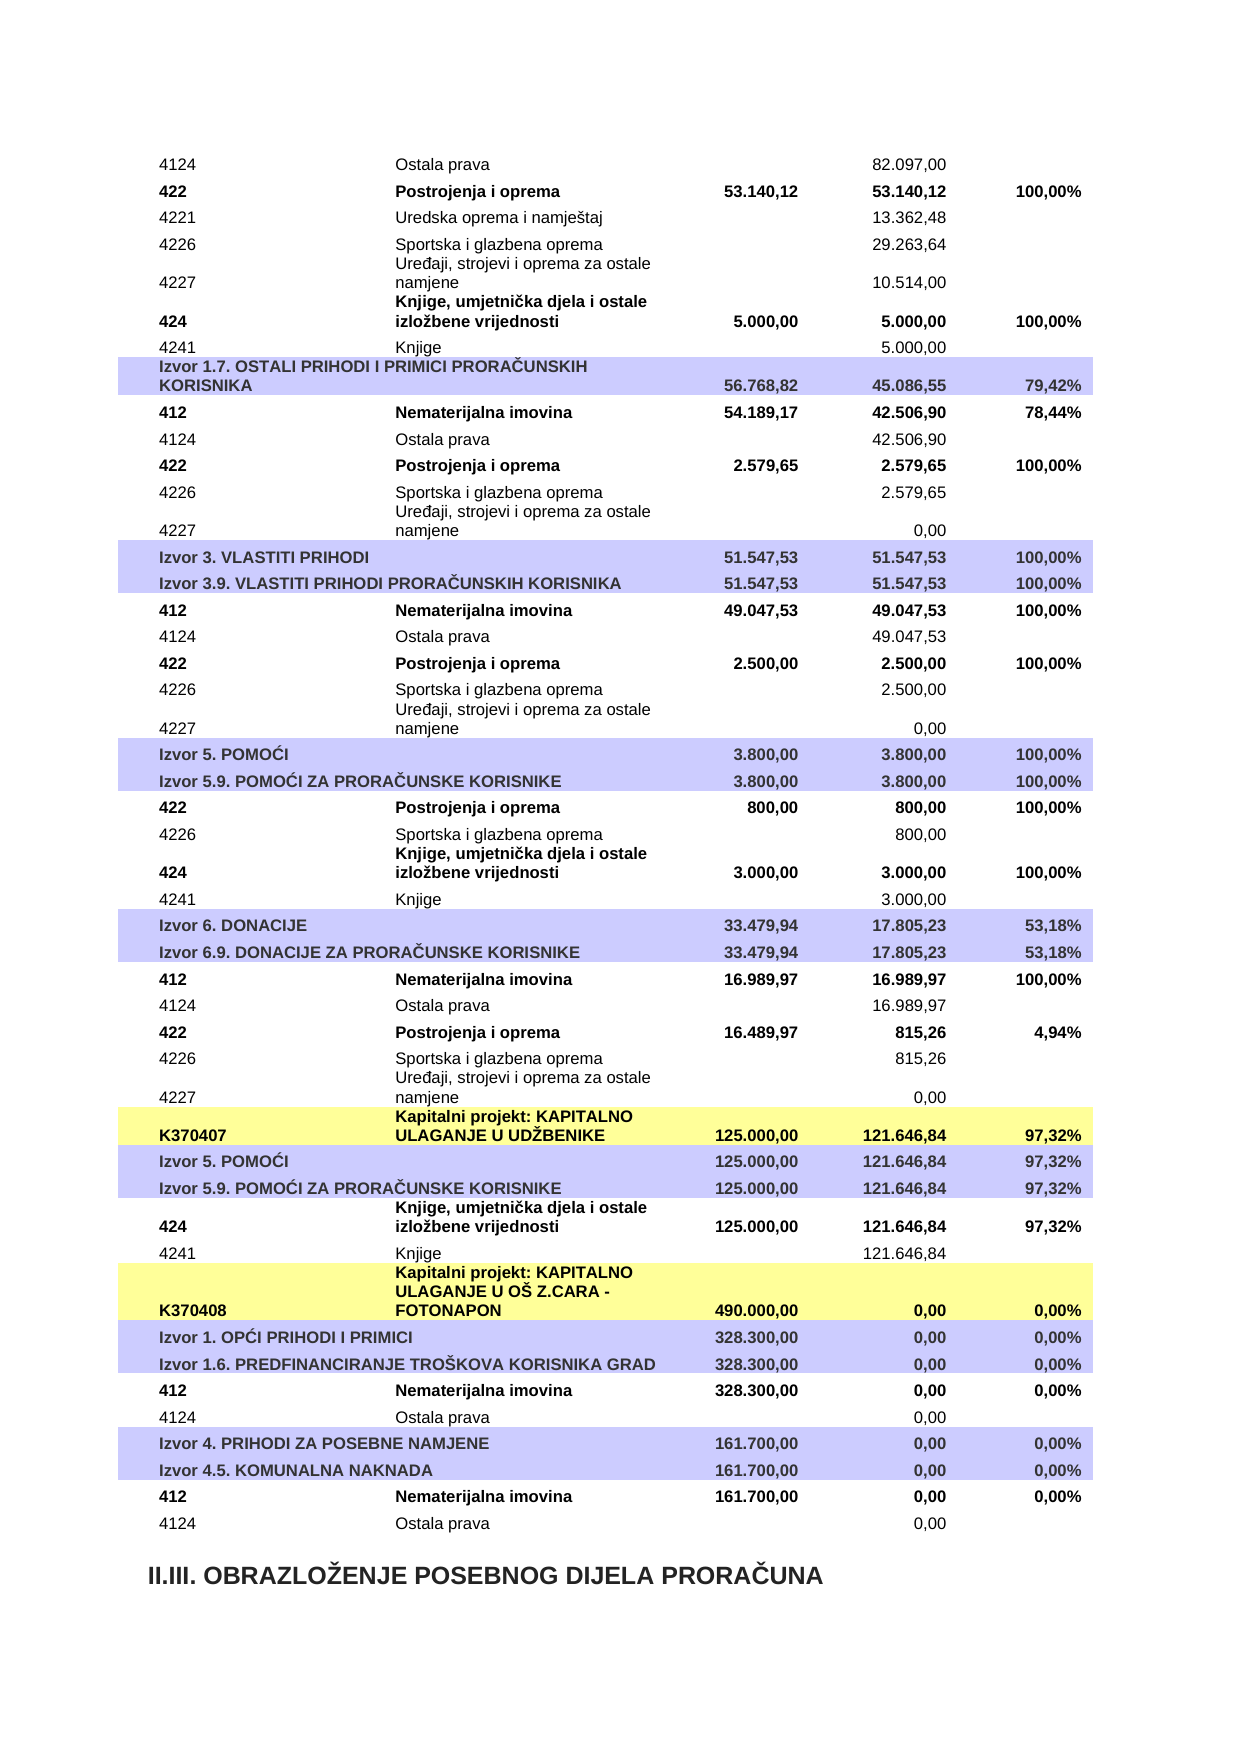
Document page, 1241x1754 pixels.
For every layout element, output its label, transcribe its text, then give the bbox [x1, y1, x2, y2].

table_cell Izvor 4.5. KOMUNALNA NAKNADA [148, 1453, 679, 1480]
table_cell 4226 [148, 673, 384, 699]
table_cell 42.506,90 [809, 422, 957, 448]
table_cell 412 [148, 1374, 384, 1400]
table_cell 51.547,53 [809, 567, 957, 593]
table_cell 3.000,00 [809, 882, 957, 909]
table_cell [957, 422, 1093, 448]
table_cell 4226 [148, 1042, 384, 1068]
table_cell 121.646,84 [809, 1145, 957, 1171]
table_cell [957, 1506, 1093, 1533]
table_cell 0,00% [957, 1480, 1093, 1506]
table_cell Izvor 5. POMOĆI [148, 1145, 679, 1171]
table_cell Kapitalni projekt: KAPITALNO ULAGANJE U OŠ Z.CARA - FOTONAPON [384, 1263, 679, 1320]
table_cell K370408 [148, 1263, 384, 1320]
table_cell 800,00 [809, 791, 957, 817]
table_cell 4227 [148, 1068, 384, 1107]
table_cell 161.700,00 [679, 1480, 809, 1506]
table_cell 3.800,00 [679, 764, 809, 791]
table_cell Nematerijalna imovina [384, 395, 679, 422]
table_cell [957, 227, 1093, 254]
table_cell [118, 1042, 148, 1068]
table_cell 4226 [148, 818, 384, 844]
table_cell [957, 1042, 1093, 1068]
table_cell Knjige, umjetnička djela i ostale izložbene vrijednosti [384, 1198, 679, 1236]
table_cell 16.989,97 [809, 989, 957, 1015]
table_cell Knjige [384, 882, 679, 909]
table_cell 2.579,65 [679, 449, 809, 475]
table_cell 3.800,00 [809, 764, 957, 791]
table_cell 78,44% [957, 395, 1093, 422]
table_cell 3.000,00 [809, 844, 957, 882]
table_cell [118, 1236, 148, 1263]
table_cell [957, 882, 1093, 909]
table_cell [957, 254, 1093, 292]
table_cell [118, 422, 148, 448]
table_cell 5.000,00 [809, 292, 957, 331]
table_cell 4124 [148, 422, 384, 448]
table_cell [679, 502, 809, 540]
table_cell 4124 [148, 1506, 384, 1533]
table_cell Sportska i glazbena oprema [384, 1042, 679, 1068]
table_cell [118, 331, 148, 357]
table_cell 121.646,84 [809, 1198, 957, 1236]
table_cell 97,32% [957, 1107, 1093, 1145]
table_cell [118, 1107, 148, 1145]
table_cell 0,00% [957, 1320, 1093, 1347]
table_cell 100,00% [957, 567, 1093, 593]
table_cell Nematerijalna imovina [384, 1374, 679, 1400]
table_cell Uredska oprema i namještaj [384, 201, 679, 227]
table_cell [118, 646, 148, 673]
table_cell [118, 909, 148, 935]
table_cell Knjige, umjetnička djela i ostale izložbene vrijednosti [384, 292, 679, 331]
table_cell 100,00% [957, 764, 1093, 791]
table_cell 328.300,00 [679, 1320, 809, 1347]
table_cell Nematerijalna imovina [384, 1480, 679, 1506]
table_cell 4124 [148, 989, 384, 1015]
table_cell [679, 1068, 809, 1107]
table_cell 3.000,00 [679, 844, 809, 882]
table_cell Sportska i glazbena oprema [384, 227, 679, 254]
table_cell 56.768,82 [679, 357, 809, 395]
table_cell Kapitalni projekt: KAPITALNO ULAGANJE U UDŽBENIKE [384, 1107, 679, 1145]
table_cell 49.047,53 [809, 620, 957, 646]
table_cell 4226 [148, 227, 384, 254]
table_cell Izvor 6. DONACIJE [148, 909, 679, 935]
table_cell [679, 1236, 809, 1263]
table_cell [679, 422, 809, 448]
table_cell 0,00% [957, 1263, 1093, 1320]
table_cell 100,00% [957, 540, 1093, 567]
table_cell [118, 1198, 148, 1236]
table_cell 53.140,12 [679, 174, 809, 201]
table_cell [118, 174, 148, 201]
table_cell 125.000,00 [679, 1107, 809, 1145]
table_cell 51.547,53 [679, 567, 809, 593]
table_cell Izvor 4. PRIHODI ZA POSEBNE NAMJENE [148, 1427, 679, 1453]
table_cell 0,00% [957, 1347, 1093, 1373]
table_cell 161.700,00 [679, 1427, 809, 1453]
table_cell 3.800,00 [809, 738, 957, 764]
table_cell [118, 227, 148, 254]
table_cell 412 [148, 395, 384, 422]
table_cell 100,00% [957, 844, 1093, 882]
table_cell 424 [148, 292, 384, 331]
table_cell 0,00 [809, 1480, 957, 1506]
table_cell [957, 989, 1093, 1015]
table_cell [118, 882, 148, 909]
table_cell Sportska i glazbena oprema [384, 818, 679, 844]
table_cell [118, 593, 148, 620]
table_cell Izvor 5.9. POMOĆI ZA PRORAČUNSKE KORISNIKE [148, 764, 679, 791]
table_cell 0,00 [809, 1427, 957, 1453]
table_cell [679, 1400, 809, 1427]
table_cell 2.500,00 [809, 646, 957, 673]
table_cell Postrojenja i oprema [384, 1015, 679, 1042]
text II.III. OBRAZLOŽENJE POSEBNOG DIJELA PRORAČUNA [148, 1561, 1093, 1590]
table_cell Postrojenja i oprema [384, 791, 679, 817]
table_cell 0,00 [809, 1453, 957, 1480]
table_cell 29.263,64 [809, 227, 957, 254]
table_cell 0,00 [809, 1320, 957, 1347]
table_cell [118, 357, 148, 395]
table_cell [679, 1042, 809, 1068]
table_cell Uređaji, strojevi i oprema za ostale namjene [384, 1068, 679, 1107]
table_cell [118, 254, 148, 292]
table_cell [679, 620, 809, 646]
table_cell 45.086,55 [809, 357, 957, 395]
table_cell 100,00% [957, 449, 1093, 475]
table_cell 125.000,00 [679, 1171, 809, 1198]
table_cell [118, 844, 148, 882]
table_cell [118, 1068, 148, 1107]
table_cell Izvor 1. OPĆI PRIHODI I PRIMICI [148, 1320, 679, 1347]
table_cell Uređaji, strojevi i oprema za ostale namjene [384, 254, 679, 292]
table_cell 328.300,00 [679, 1347, 809, 1373]
table_cell 412 [148, 962, 384, 988]
table_cell 16.989,97 [679, 962, 809, 988]
table_cell [118, 791, 148, 817]
table_cell 422 [148, 791, 384, 817]
table_cell 815,26 [809, 1042, 957, 1068]
table_cell [118, 449, 148, 475]
table_cell [957, 331, 1093, 357]
table_cell 0,00 [809, 1400, 957, 1427]
table_cell Knjige [384, 331, 679, 357]
table_cell 800,00 [809, 818, 957, 844]
table_cell 422 [148, 1015, 384, 1042]
table_cell [118, 540, 148, 567]
table_cell 4241 [148, 882, 384, 909]
table_cell [679, 254, 809, 292]
table_cell [118, 567, 148, 593]
table_cell 51.547,53 [809, 540, 957, 567]
table_cell Ostala prava [384, 422, 679, 448]
table_cell Ostala prava [384, 1506, 679, 1533]
table_cell Uređaji, strojevi i oprema za ostale namjene [384, 699, 679, 738]
table_cell Knjige [384, 1236, 679, 1263]
table_cell [118, 201, 148, 227]
table_cell 2.500,00 [679, 646, 809, 673]
table_cell Nematerijalna imovina [384, 593, 679, 620]
table_cell 0,00 [809, 1347, 957, 1373]
table_cell [118, 962, 148, 988]
table_cell 4227 [148, 254, 384, 292]
table_cell 424 [148, 844, 384, 882]
table_cell Ostala prava [384, 620, 679, 646]
table_cell 4227 [148, 699, 384, 738]
table_cell [957, 1400, 1093, 1427]
table_cell K370407 [148, 1107, 384, 1145]
table_cell [118, 1506, 148, 1533]
table_cell 0,00% [957, 1427, 1093, 1453]
table_cell 3.800,00 [679, 738, 809, 764]
table_cell Nematerijalna imovina [384, 962, 679, 988]
table_cell 490.000,00 [679, 1263, 809, 1320]
table_cell 100,00% [957, 791, 1093, 817]
table_cell [118, 620, 148, 646]
table_cell 815,26 [809, 1015, 957, 1042]
table_cell [957, 475, 1093, 502]
table_cell 0,00 [809, 1068, 957, 1107]
table_cell 49.047,53 [679, 593, 809, 620]
table_cell [118, 989, 148, 1015]
table_cell [118, 1480, 148, 1506]
table_cell 100,00% [957, 174, 1093, 201]
table_cell Izvor 6.9. DONACIJE ZA PRORAČUNSKE KORISNIKE [148, 935, 679, 962]
table_cell 97,32% [957, 1171, 1093, 1198]
table_cell Sportska i glazbena oprema [384, 475, 679, 502]
table_cell [957, 699, 1093, 738]
table_cell 0,00 [809, 502, 957, 540]
table_cell Ostala prava [384, 989, 679, 1015]
table_cell [118, 1263, 148, 1320]
table_cell 100,00% [957, 593, 1093, 620]
table_cell 82.097,00 [809, 148, 957, 174]
table_cell Izvor 1.7. OSTALI PRIHODI I PRIMICI PRORAČUNSKIH KORISNIKA [148, 357, 679, 395]
table_cell [118, 1400, 148, 1427]
table_cell 422 [148, 646, 384, 673]
table_cell [957, 201, 1093, 227]
table_cell Uređaji, strojevi i oprema za ostale namjene [384, 502, 679, 540]
table_cell 4226 [148, 475, 384, 502]
table_cell 54.189,17 [679, 395, 809, 422]
table_cell 4241 [148, 1236, 384, 1263]
table_cell [118, 148, 148, 174]
table_cell 412 [148, 1480, 384, 1506]
table_cell Ostala prava [384, 148, 679, 174]
table_cell 422 [148, 174, 384, 201]
table_cell 13.362,48 [809, 201, 957, 227]
table_cell 17.805,23 [809, 909, 957, 935]
table_cell Ostala prava [384, 1400, 679, 1427]
table_cell Postrojenja i oprema [384, 646, 679, 673]
table_cell [118, 738, 148, 764]
table_cell 4124 [148, 620, 384, 646]
table_cell Izvor 3.9. VLASTITI PRIHODI PRORAČUNSKIH KORISNIKA [148, 567, 679, 593]
table_cell [118, 475, 148, 502]
table_cell 121.646,84 [809, 1171, 957, 1198]
table_cell [118, 1015, 148, 1042]
table_cell 4221 [148, 201, 384, 227]
table_cell Izvor 5.9. POMOĆI ZA PRORAČUNSKE KORISNIKE [148, 1171, 679, 1198]
table_cell 33.479,94 [679, 909, 809, 935]
table_cell 16.489,97 [679, 1015, 809, 1042]
table_cell [957, 502, 1093, 540]
table_cell 100,00% [957, 962, 1093, 988]
table_cell 79,42% [957, 357, 1093, 395]
table_cell Izvor 3. VLASTITI PRIHODI [148, 540, 679, 567]
table_cell 422 [148, 449, 384, 475]
table_cell Knjige, umjetnička djela i ostale izložbene vrijednosti [384, 844, 679, 882]
table_cell Sportska i glazbena oprema [384, 673, 679, 699]
table_cell [118, 395, 148, 422]
table_cell 2.579,65 [809, 475, 957, 502]
table_cell [957, 620, 1093, 646]
table_cell 4241 [148, 331, 384, 357]
table_cell 100,00% [957, 646, 1093, 673]
table_cell 125.000,00 [679, 1198, 809, 1236]
table_cell 0,00% [957, 1374, 1093, 1400]
table_cell [679, 201, 809, 227]
table_cell [118, 502, 148, 540]
table_cell [679, 227, 809, 254]
table_cell 97,32% [957, 1145, 1093, 1171]
table_cell [118, 1145, 148, 1171]
table_cell [118, 1374, 148, 1400]
table_cell 2.500,00 [809, 673, 957, 699]
table_cell 10.514,00 [809, 254, 957, 292]
table_cell [957, 1068, 1093, 1107]
table_cell [679, 882, 809, 909]
table_cell [679, 475, 809, 502]
table_cell [679, 818, 809, 844]
table_cell [118, 764, 148, 791]
table_cell 4124 [148, 1400, 384, 1427]
table_cell Izvor 5. POMOĆI [148, 738, 679, 764]
table_cell 42.506,90 [809, 395, 957, 422]
table_cell 100,00% [957, 738, 1093, 764]
table_cell 0,00% [957, 1453, 1093, 1480]
table_cell [957, 818, 1093, 844]
table_cell 0,00 [809, 1263, 957, 1320]
table_cell 800,00 [679, 791, 809, 817]
table_cell Izvor 1.6. PREDFINANCIRANJE TROŠKOVA KORISNIKA GRAD [148, 1347, 679, 1373]
table_cell [118, 1453, 148, 1480]
table_cell [679, 331, 809, 357]
table_cell 100,00% [957, 292, 1093, 331]
table_cell [679, 699, 809, 738]
table_cell 412 [148, 593, 384, 620]
table_cell 5.000,00 [679, 292, 809, 331]
table_cell 161.700,00 [679, 1453, 809, 1480]
table_cell [118, 673, 148, 699]
table_cell [118, 699, 148, 738]
table_cell [679, 148, 809, 174]
table_cell [957, 673, 1093, 699]
table_cell 53,18% [957, 935, 1093, 962]
table_cell 2.579,65 [809, 449, 957, 475]
table_cell 51.547,53 [679, 540, 809, 567]
table_cell 16.989,97 [809, 962, 957, 988]
table_cell 4227 [148, 502, 384, 540]
table_cell 0,00 [809, 1374, 957, 1400]
table_cell [679, 1506, 809, 1533]
table_cell [957, 1236, 1093, 1263]
table_cell 0,00 [809, 699, 957, 738]
table_cell [679, 673, 809, 699]
table_cell 17.805,23 [809, 935, 957, 962]
table_cell [118, 1347, 148, 1373]
table_cell 49.047,53 [809, 593, 957, 620]
table_cell 121.646,84 [809, 1107, 957, 1145]
table_cell [118, 292, 148, 331]
table_cell [118, 1171, 148, 1198]
table_cell 33.479,94 [679, 935, 809, 962]
table_cell 125.000,00 [679, 1145, 809, 1171]
table_cell [118, 1320, 148, 1347]
table_cell Postrojenja i oprema [384, 174, 679, 201]
table_cell 97,32% [957, 1198, 1093, 1236]
table_cell 4,94% [957, 1015, 1093, 1042]
table_cell [957, 148, 1093, 174]
table_cell Postrojenja i oprema [384, 449, 679, 475]
table_cell 53.140,12 [809, 174, 957, 201]
table_cell 4124 [148, 148, 384, 174]
table_cell [118, 1427, 148, 1453]
table_cell 5.000,00 [809, 331, 957, 357]
table_cell 53,18% [957, 909, 1093, 935]
table_cell [679, 989, 809, 1015]
table_cell 0,00 [809, 1506, 957, 1533]
table_cell [118, 935, 148, 962]
table_cell 328.300,00 [679, 1374, 809, 1400]
table_cell [118, 818, 148, 844]
table_cell 424 [148, 1198, 384, 1236]
table_cell 121.646,84 [809, 1236, 957, 1263]
